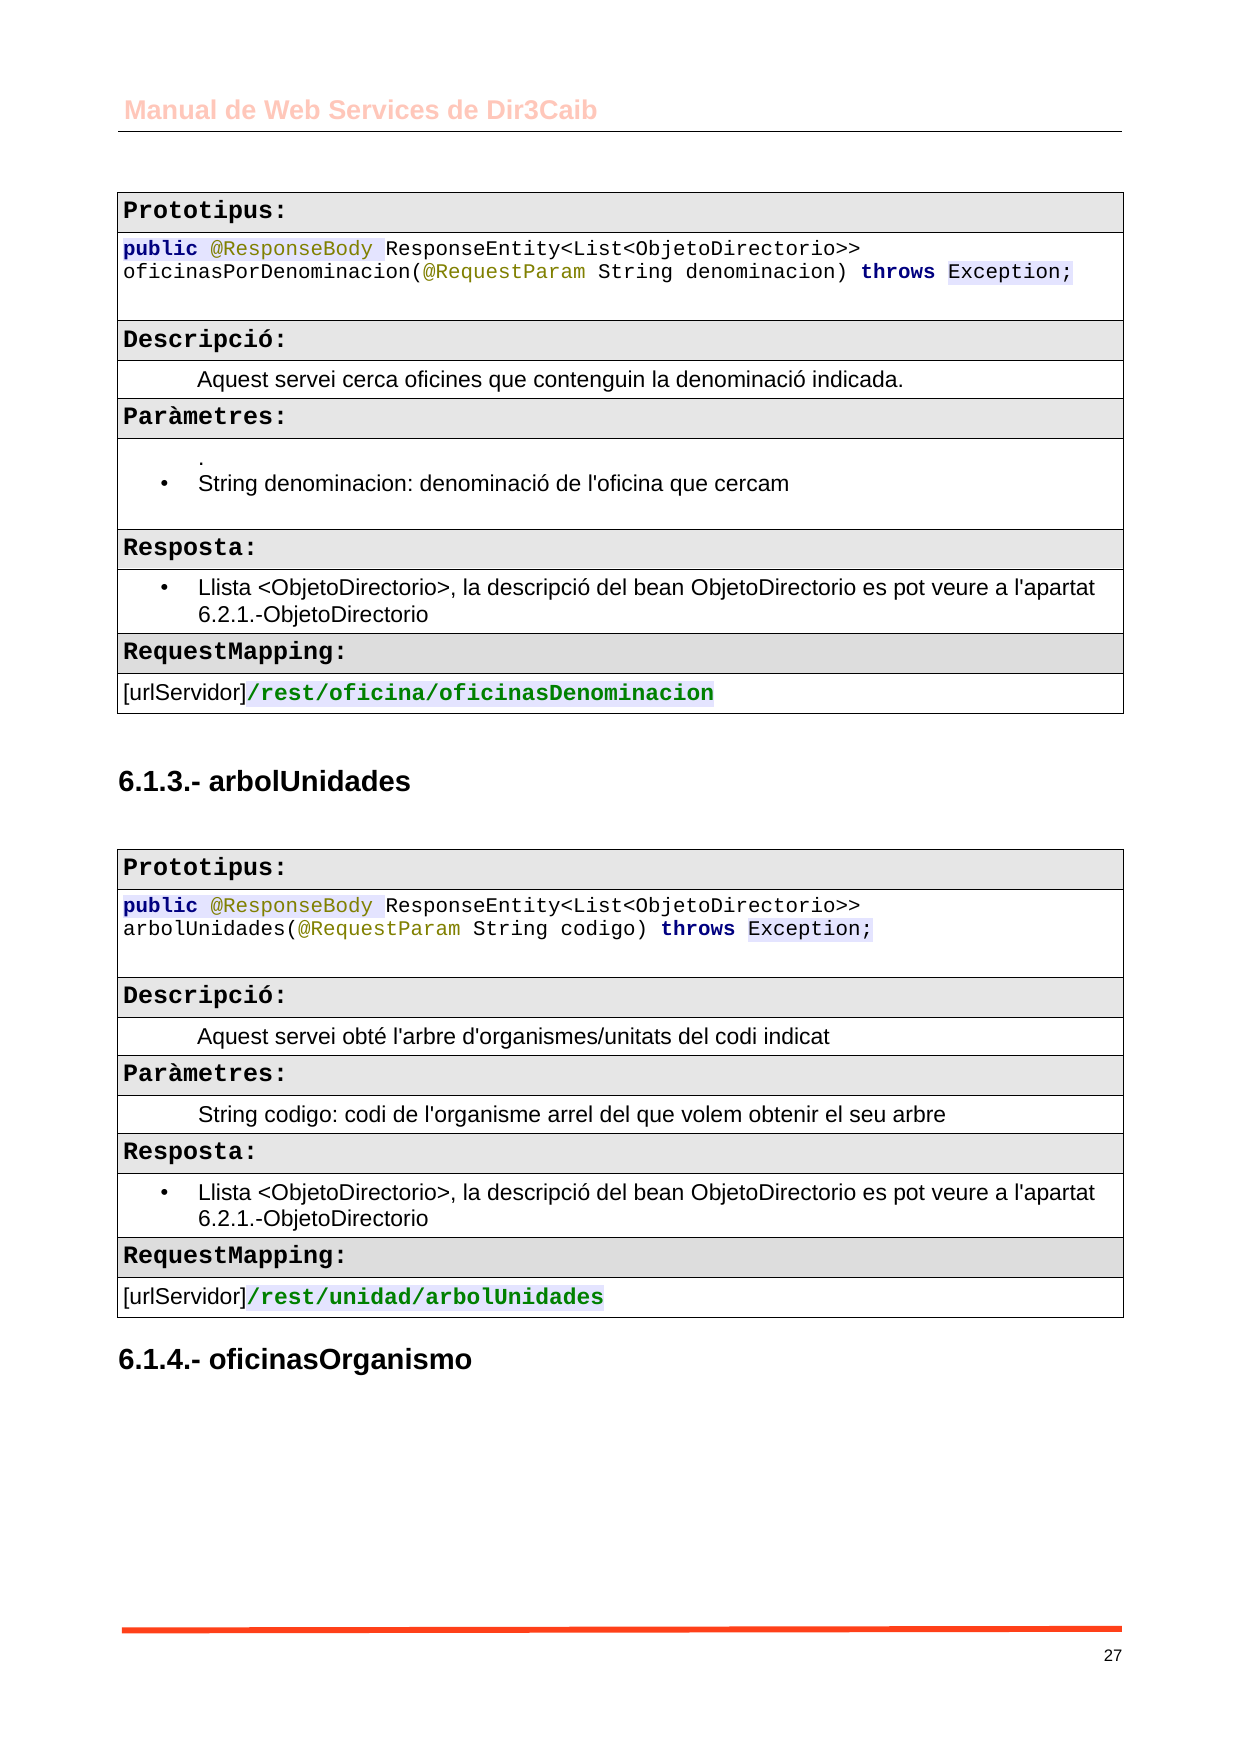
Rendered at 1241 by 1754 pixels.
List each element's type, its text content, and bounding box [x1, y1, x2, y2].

table_cell [urlServidor]/rest/oficina/oficinasDenominacion [118, 674, 1123, 713]
table_cell Llista <ObjetoDirectorio>, la descripció del bean ObjetoDirectorio es pot veure a l'apartat 6.2.1.-ObjetoDirectorio [118, 1174, 1123, 1237]
table_header Prototipus: [118, 193, 1123, 232]
table_cell Descripció: [118, 978, 1123, 1017]
table_cell Descripció: [118, 321, 1123, 360]
table_cell Paràmetres: [118, 399, 1123, 438]
table_cell Llista <ObjetoDirectorio>, la descripció del bean ObjetoDirectorio es pot veure a l'apartat 6.2.1.-ObjetoDirectorio [118, 570, 1123, 633]
table_cell [urlServidor]/rest/unidad/arbolUnidades [118, 1278, 1123, 1317]
subtitle oficinasOrganismo [118, 1342, 1122, 1375]
table_header Prototipus: [118, 850, 1123, 889]
table_cell public @ResponseBody ResponseEntity<List<ObjetoDirectorio>> arbolUnidades(@RequestParam String codigo) throws Exception; [118, 890, 1123, 977]
table_cell Aquest servei obté l'arbre d'organismes/unitats del codi indicat [118, 1018, 1123, 1055]
table_cell RequestMapping: [118, 1238, 1123, 1277]
table_cell Paràmetres: [118, 1056, 1123, 1095]
table_cell public @ResponseBody ResponseEntity<List<ObjetoDirectorio>> oficinasPorDenominacion(@RequestParam String denominacion) throws Exception; [118, 233, 1123, 320]
subtitle arbolUnidades [118, 764, 1122, 798]
table_cell Aquest servei cerca oficines que contenguin la denominació indicada. [118, 361, 1123, 398]
table_cell Resposta: [118, 530, 1123, 568]
table_cell String codigo: codi de l'organisme arrel del que volem obtenir el seu arbre [118, 1096, 1123, 1133]
table_cell RequestMapping: [118, 634, 1123, 673]
table_cell . String denominacion: denominació de l'oficina que cercam [118, 439, 1123, 529]
table_cell Resposta: [118, 1134, 1123, 1173]
